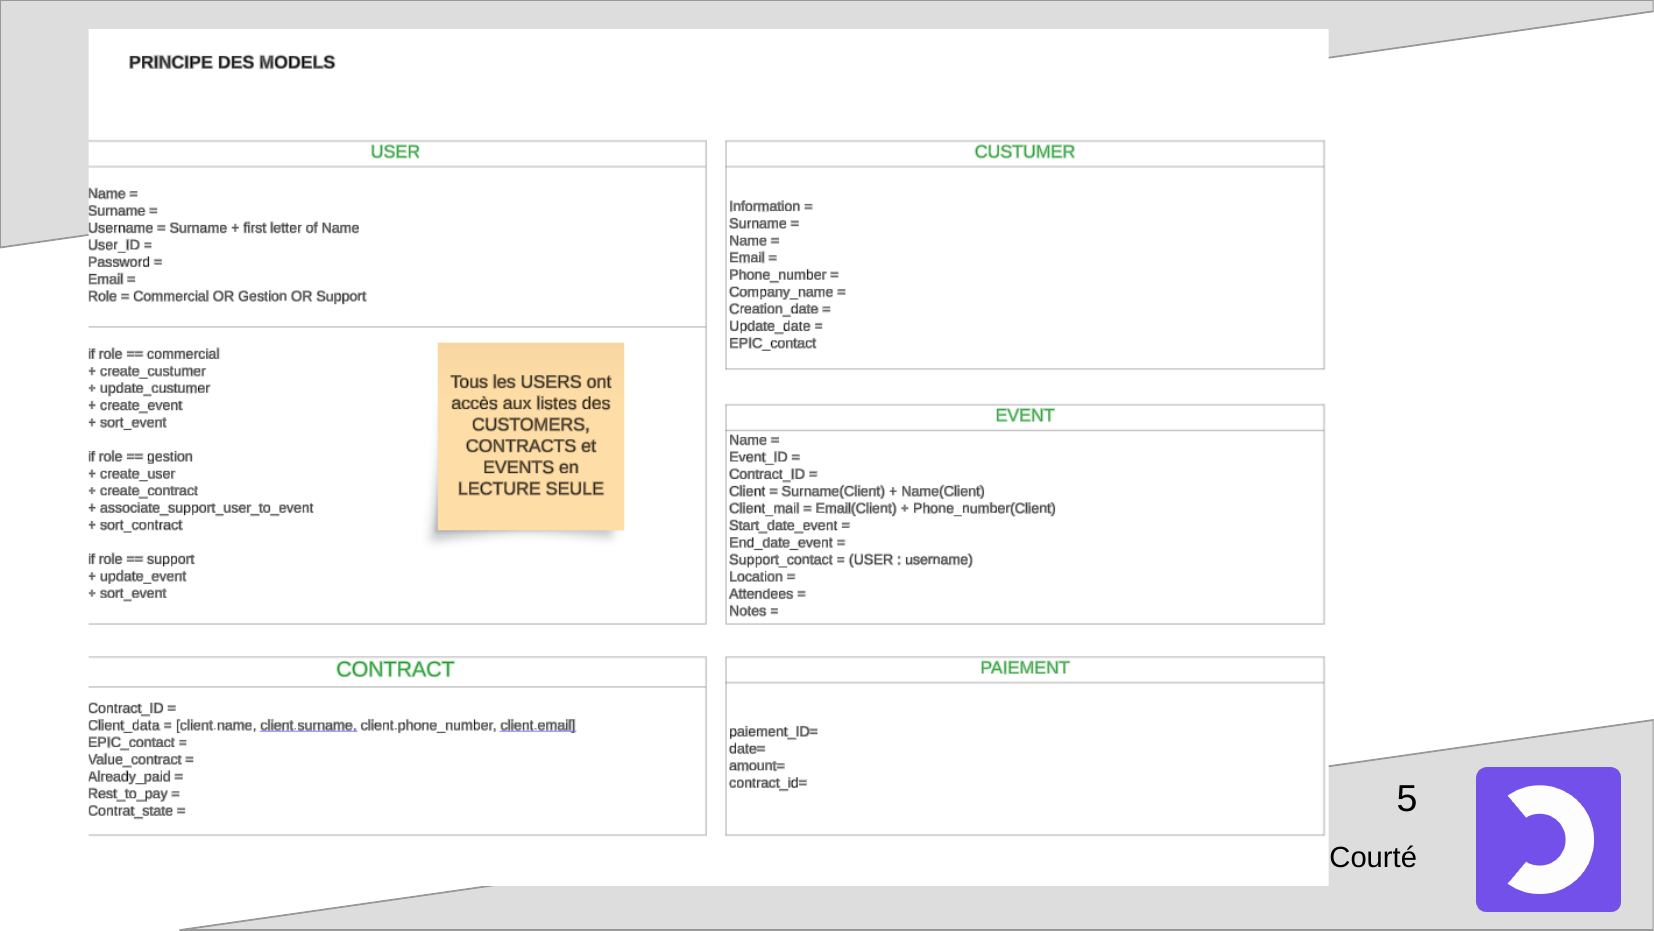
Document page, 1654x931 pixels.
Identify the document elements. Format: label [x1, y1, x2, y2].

picture [88, 29, 1329, 886]
picture [1476, 767, 1621, 912]
list [1329, 206, 1565, 798]
